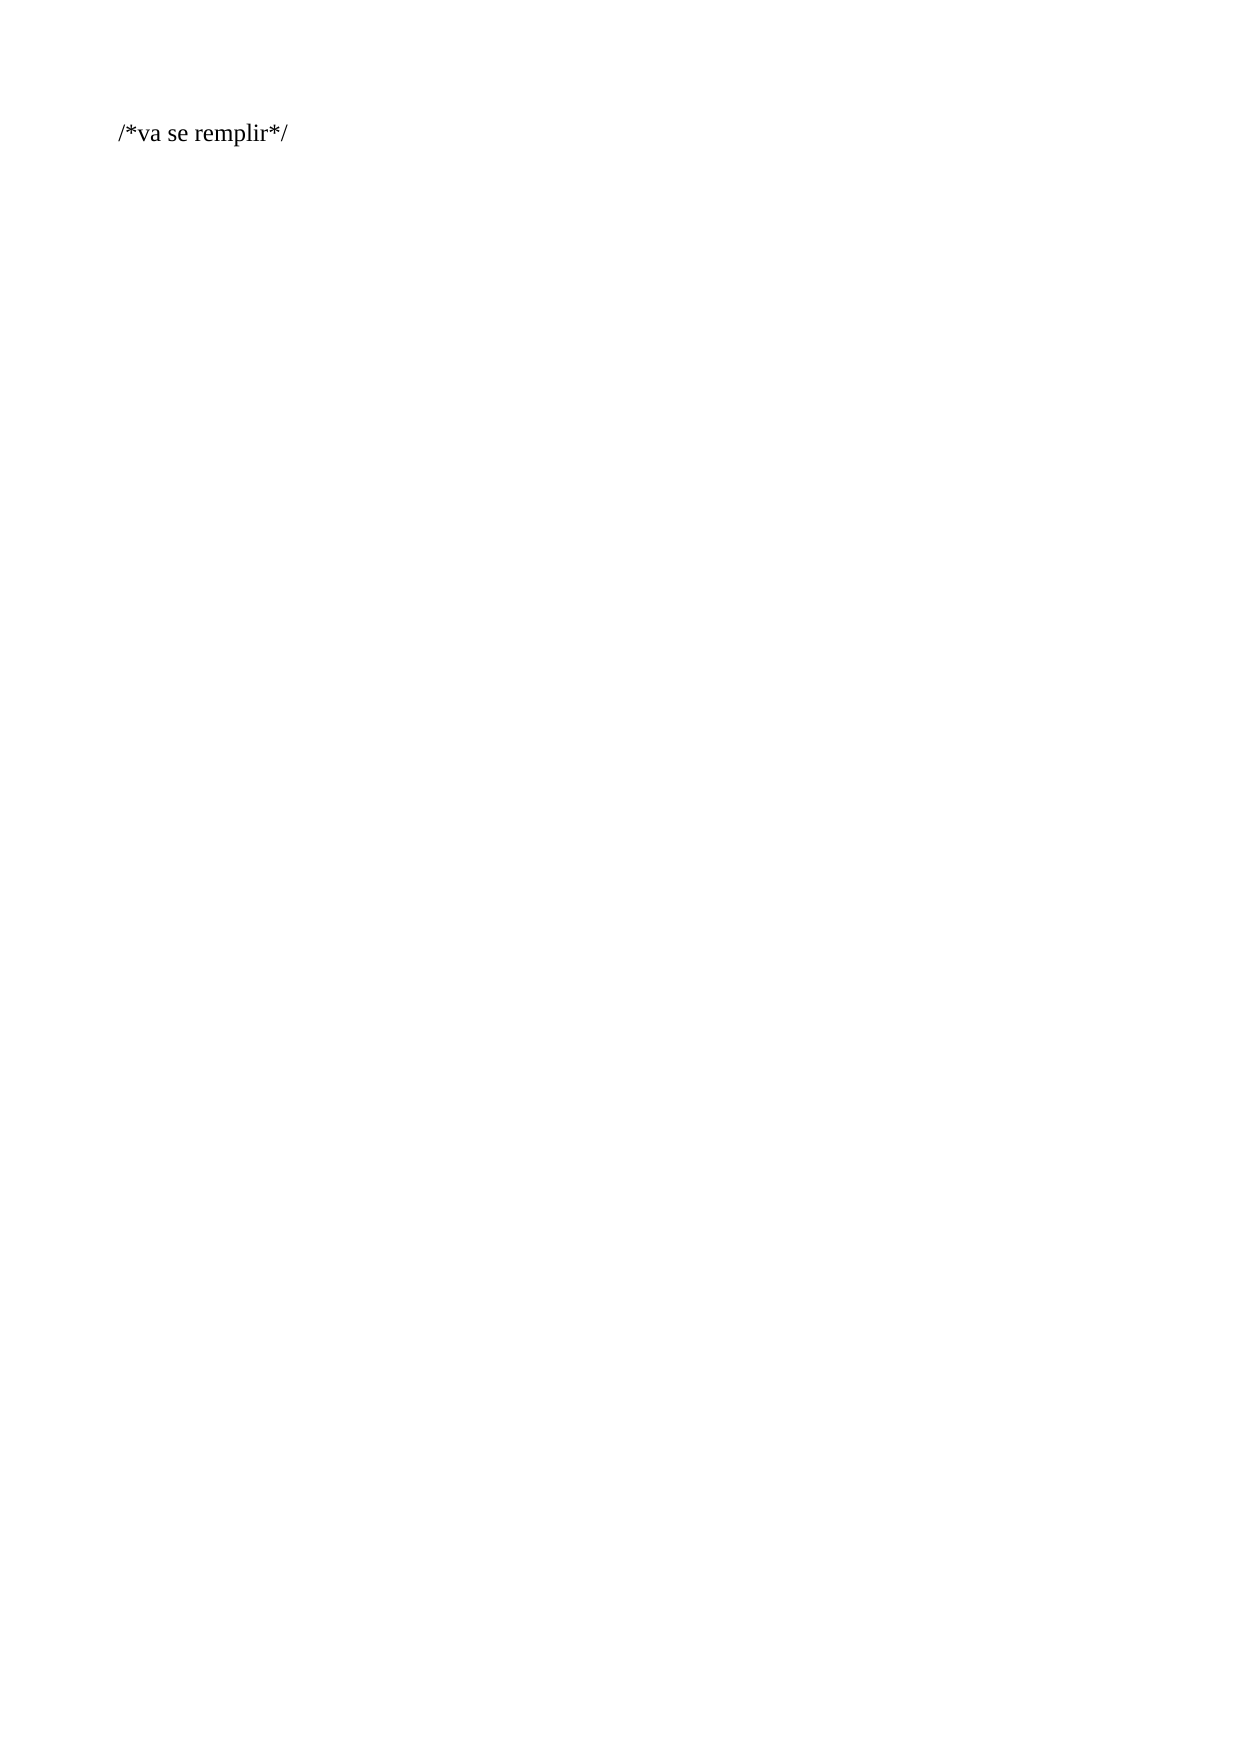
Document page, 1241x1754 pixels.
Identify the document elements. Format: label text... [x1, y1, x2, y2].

text /*va se remplir*/ [118, 118, 1122, 147]
